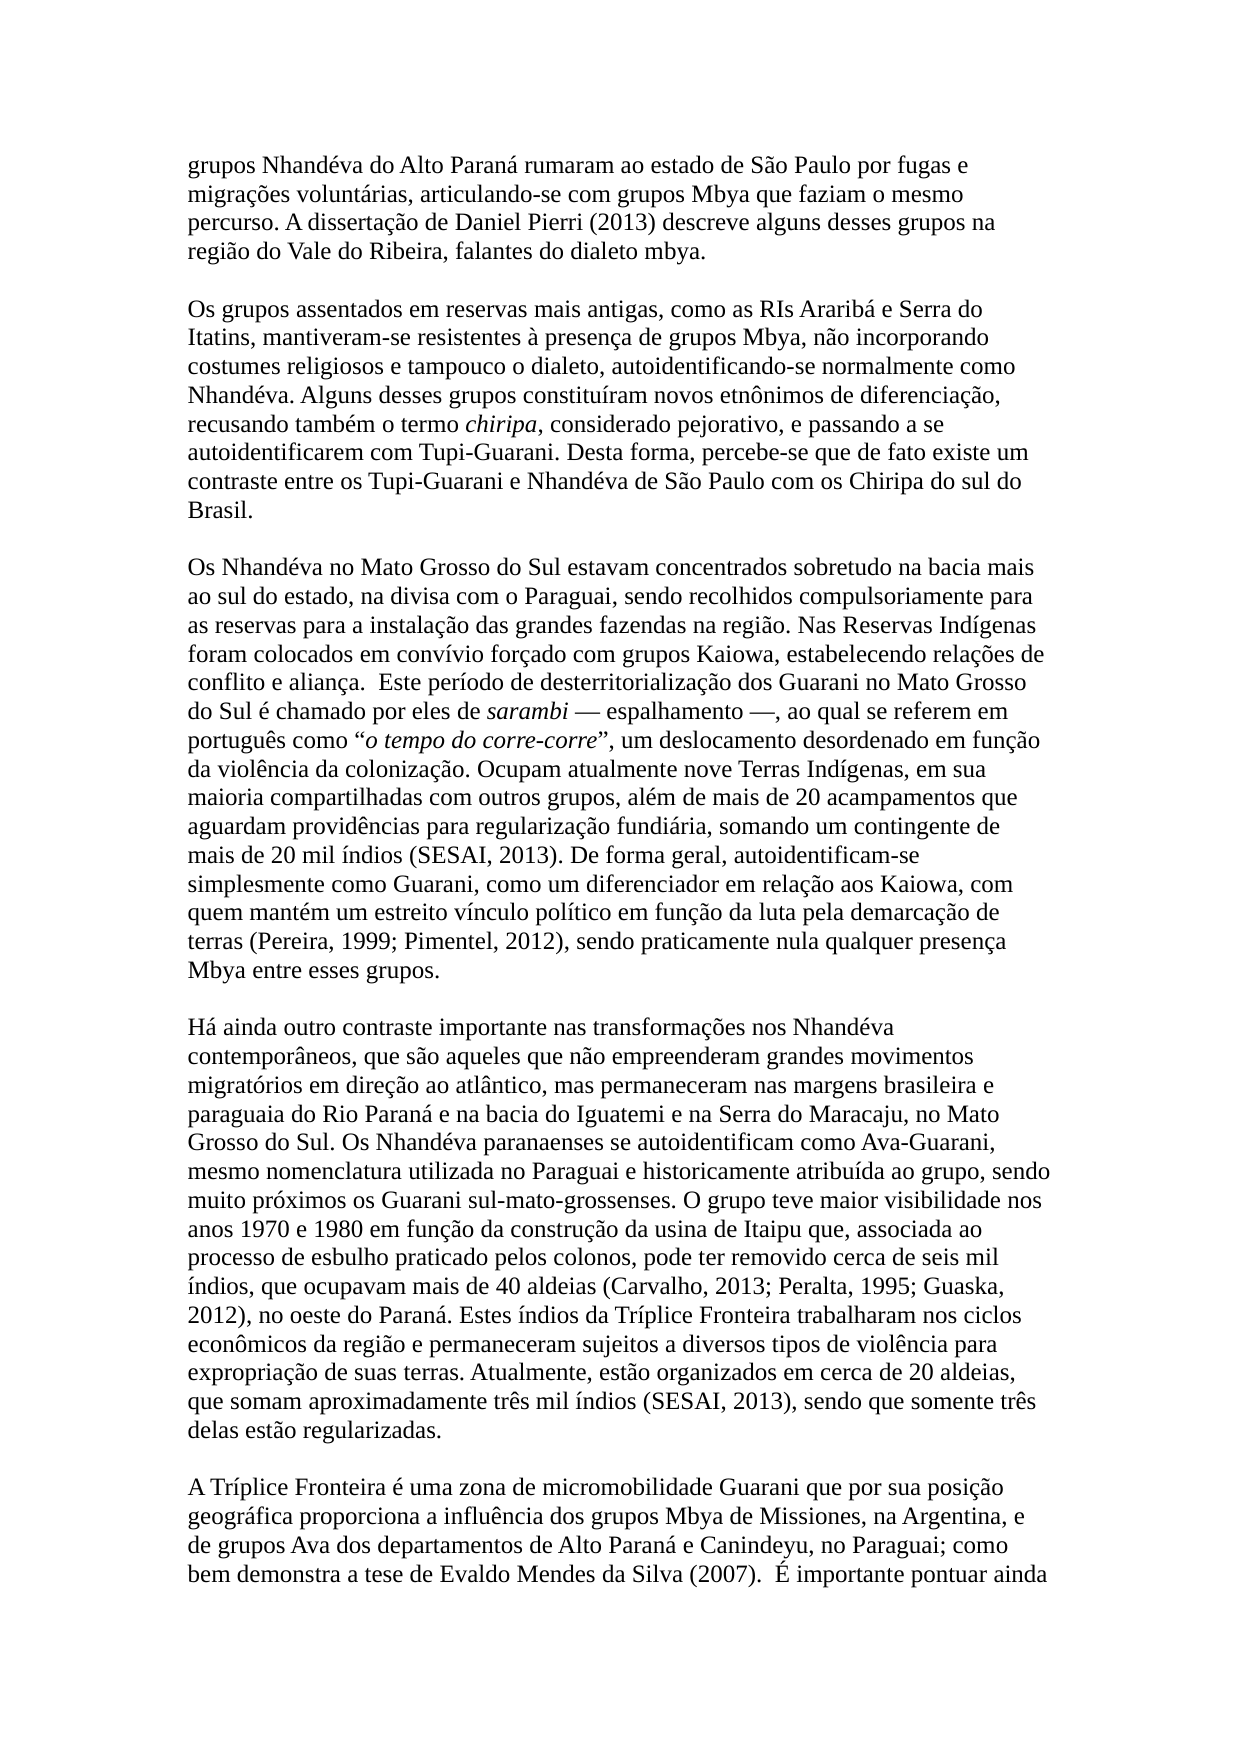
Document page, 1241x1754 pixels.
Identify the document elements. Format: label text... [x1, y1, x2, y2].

text Os grupos assentados em reservas mais antigas, como as RIs Araribá e Serra do Itatins, mantiveram-se resistentes à presença de grupos Mbya, não incorporando costumes religiosos e tampouco o dialeto, autoidentificando-se normalmente como Nhandéva. Alguns desses grupos constituíram novos etnônimos de diferenciação, recusando também o termo chiripa, considerado pejorativo, e passando a se autoidentificarem com Tupi-Guarani. Desta forma, percebe-se que de fato existe um contraste entre os Tupi-Guarani e Nhandéva de São Paulo com os Chiripa do sul do Brasil. [187, 294, 1053, 524]
text Os Nhandéva no Mato Grosso do Sul estavam concentrados sobretudo na bacia mais ao sul do estado, na divisa com o Paraguai, sendo recolhidos compulsoriamente para as reservas para a instalação das grandes fazendas na região. Nas Reservas Indígenas foram colocados em convívio forçado com grupos Kaiowa, estabelecendo relações de conflito e aliança. Este período de desterritorialização dos Guarani no Mato Grosso do Sul é chamado por eles de sarambi — espalhamento —, ao qual se referem em português como “o tempo do corre-corre”, um deslocamento desordenado em função da violência da colonização. Ocupam atualmente nove Terras Indígenas, em sua maioria compartilhadas com outros grupos, além de mais de 20 acampamentos que aguardam providências para regularização fundiária, somando um contingente de mais de 20 mil índios (SESAI, 2013). De forma geral, autoidentificam-se simplesmente como Guarani, como um diferenciador em relação aos Kaiowa, com quem mantém um estreito vínculo político em função da luta pela demarcação de terras (Pereira, 1999; Pimentel, 2012), sendo praticamente nula qualquer presença Mbya entre esses grupos. [187, 552, 1053, 984]
text Há ainda outro contraste importante nas transformações nos Nhandéva contemporâneos, que são aqueles que não empreenderam grandes movimentos migratórios em direção ao atlântico, mas permaneceram nas margens brasileira e paraguaia do Rio Paraná e na bacia do Iguatemi e na Serra do Maracaju, no Mato Grosso do Sul. Os Nhandéva paranaenses se autoidentificam como Ava-Guarani, mesmo nomenclatura utilizada no Paraguai e historicamente atribuída ao grupo, sendo muito próximos os Guarani sul-mato-grossenses. O grupo teve maior visibilidade nos anos 1970 e 1980 em função da construção da usina de Itaipu que, associada ao processo de esbulho praticado pelos colonos, pode ter removido cerca de seis mil índios, que ocupavam mais de 40 aldeias (Carvalho, 2013; Peralta, 1995; Guaska, 2012), no oeste do Paraná. Estes índios da Tríplice Fronteira trabalharam nos ciclos econômicos da região e permaneceram sujeitos a diversos tipos de violência para expropriação de suas terras. Atualmente, estão organizados em cerca de 20 aldeias, que somam aproximadamente três mil índios (SESAI, 2013), sendo que somente três delas estão regularizadas. [187, 1012, 1053, 1444]
text A Tríplice Fronteira é uma zona de micromobilidade Guarani que por sua posição geográfica proporciona a influência dos grupos Mbya de Missiones, na Argentina, e de grupos Ava dos departamentos de Alto Paraná e Canindeyu, no Paraguai; como bem demonstra a tese de Evaldo Mendes da Silva (2007). É importante pontuar ainda [187, 1472, 1053, 1587]
text grupos Nhandéva do Alto Paraná rumaram ao estado de São Paulo por fugas e migrações voluntárias, articulando-se com grupos Mbya que faziam o mesmo percurso. A dissertação de Daniel Pierri (2013) descreve alguns desses grupos na região do Vale do Ribeira, falantes do dialeto mbya. [187, 150, 1053, 265]
